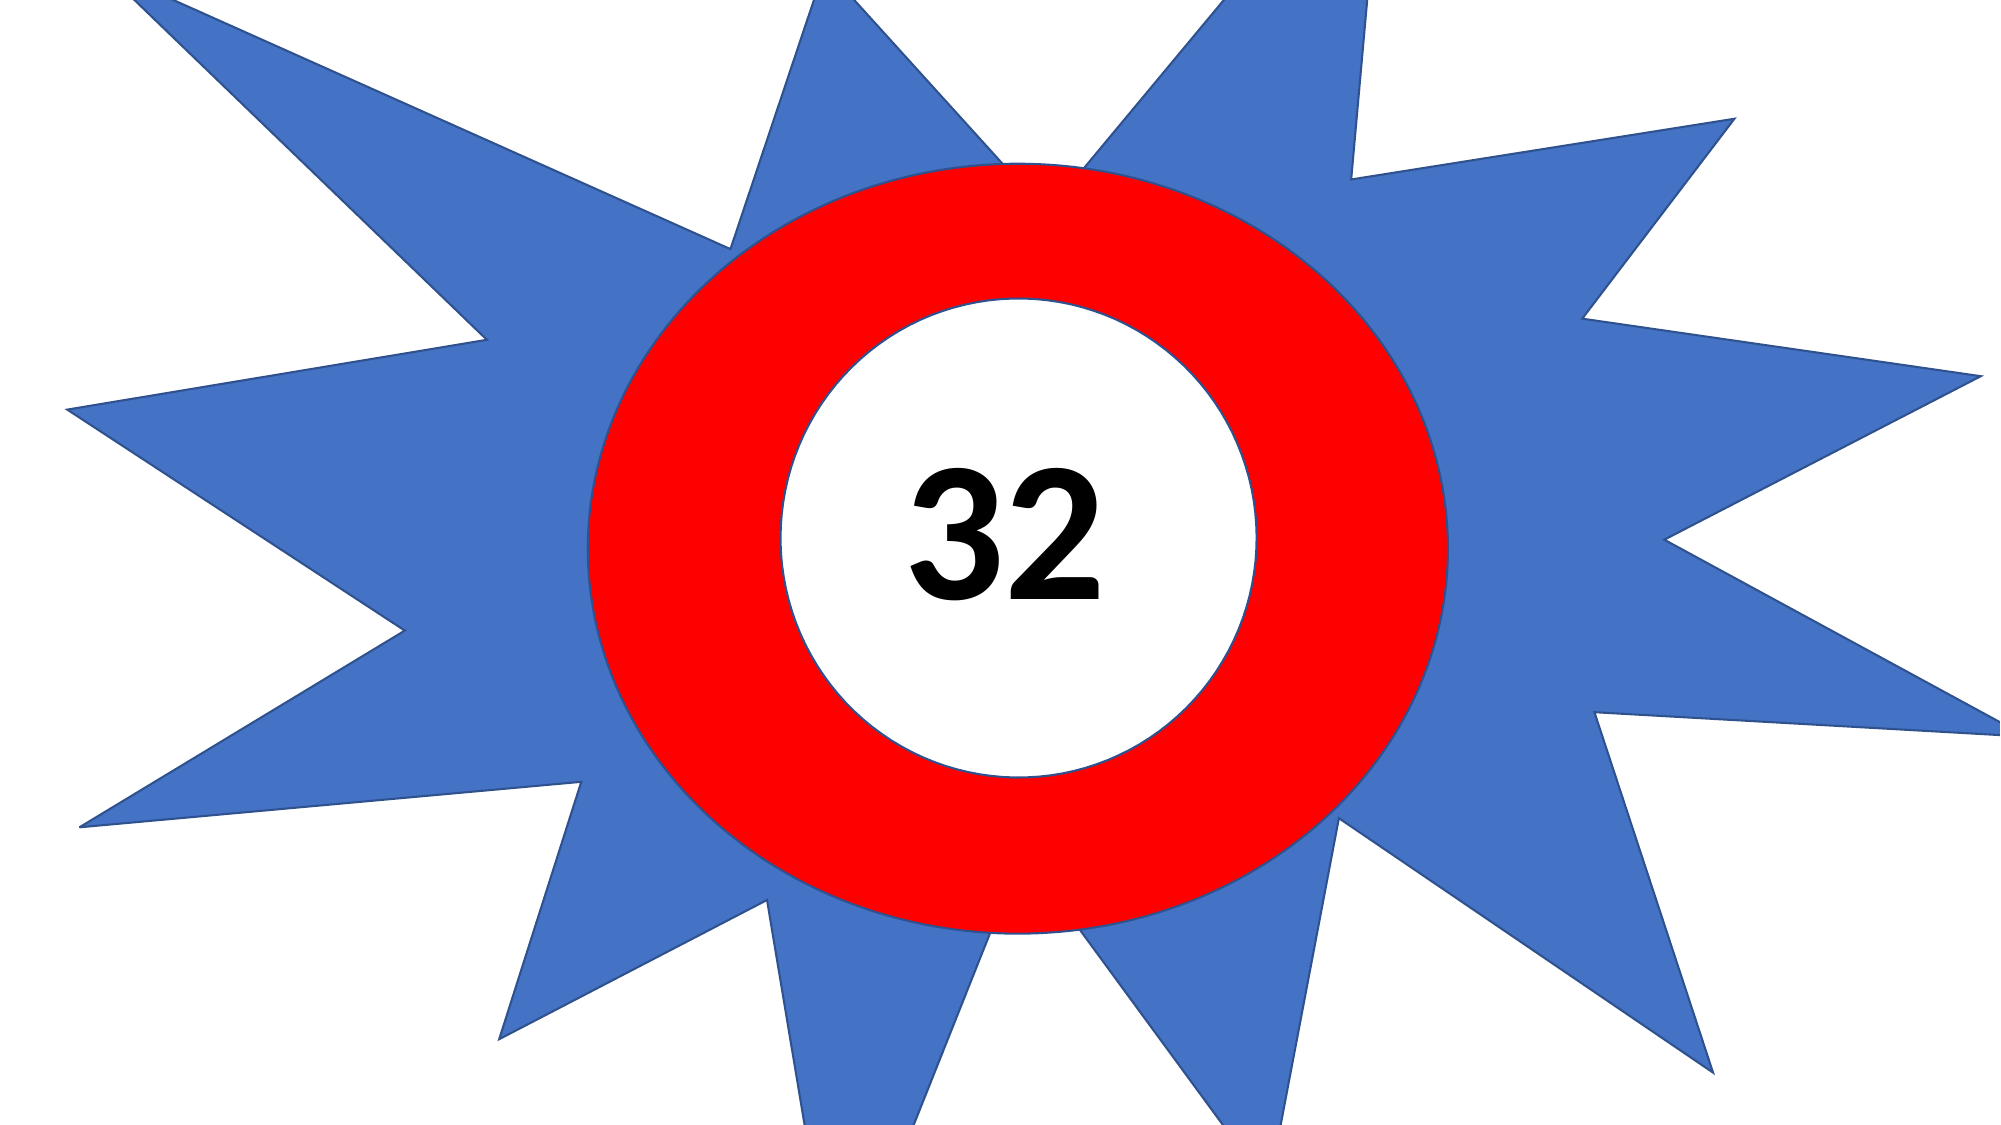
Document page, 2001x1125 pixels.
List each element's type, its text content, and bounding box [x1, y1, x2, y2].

text_box [67, 0, 2000, 1125]
text_box 32 [888, 391, 1206, 650]
